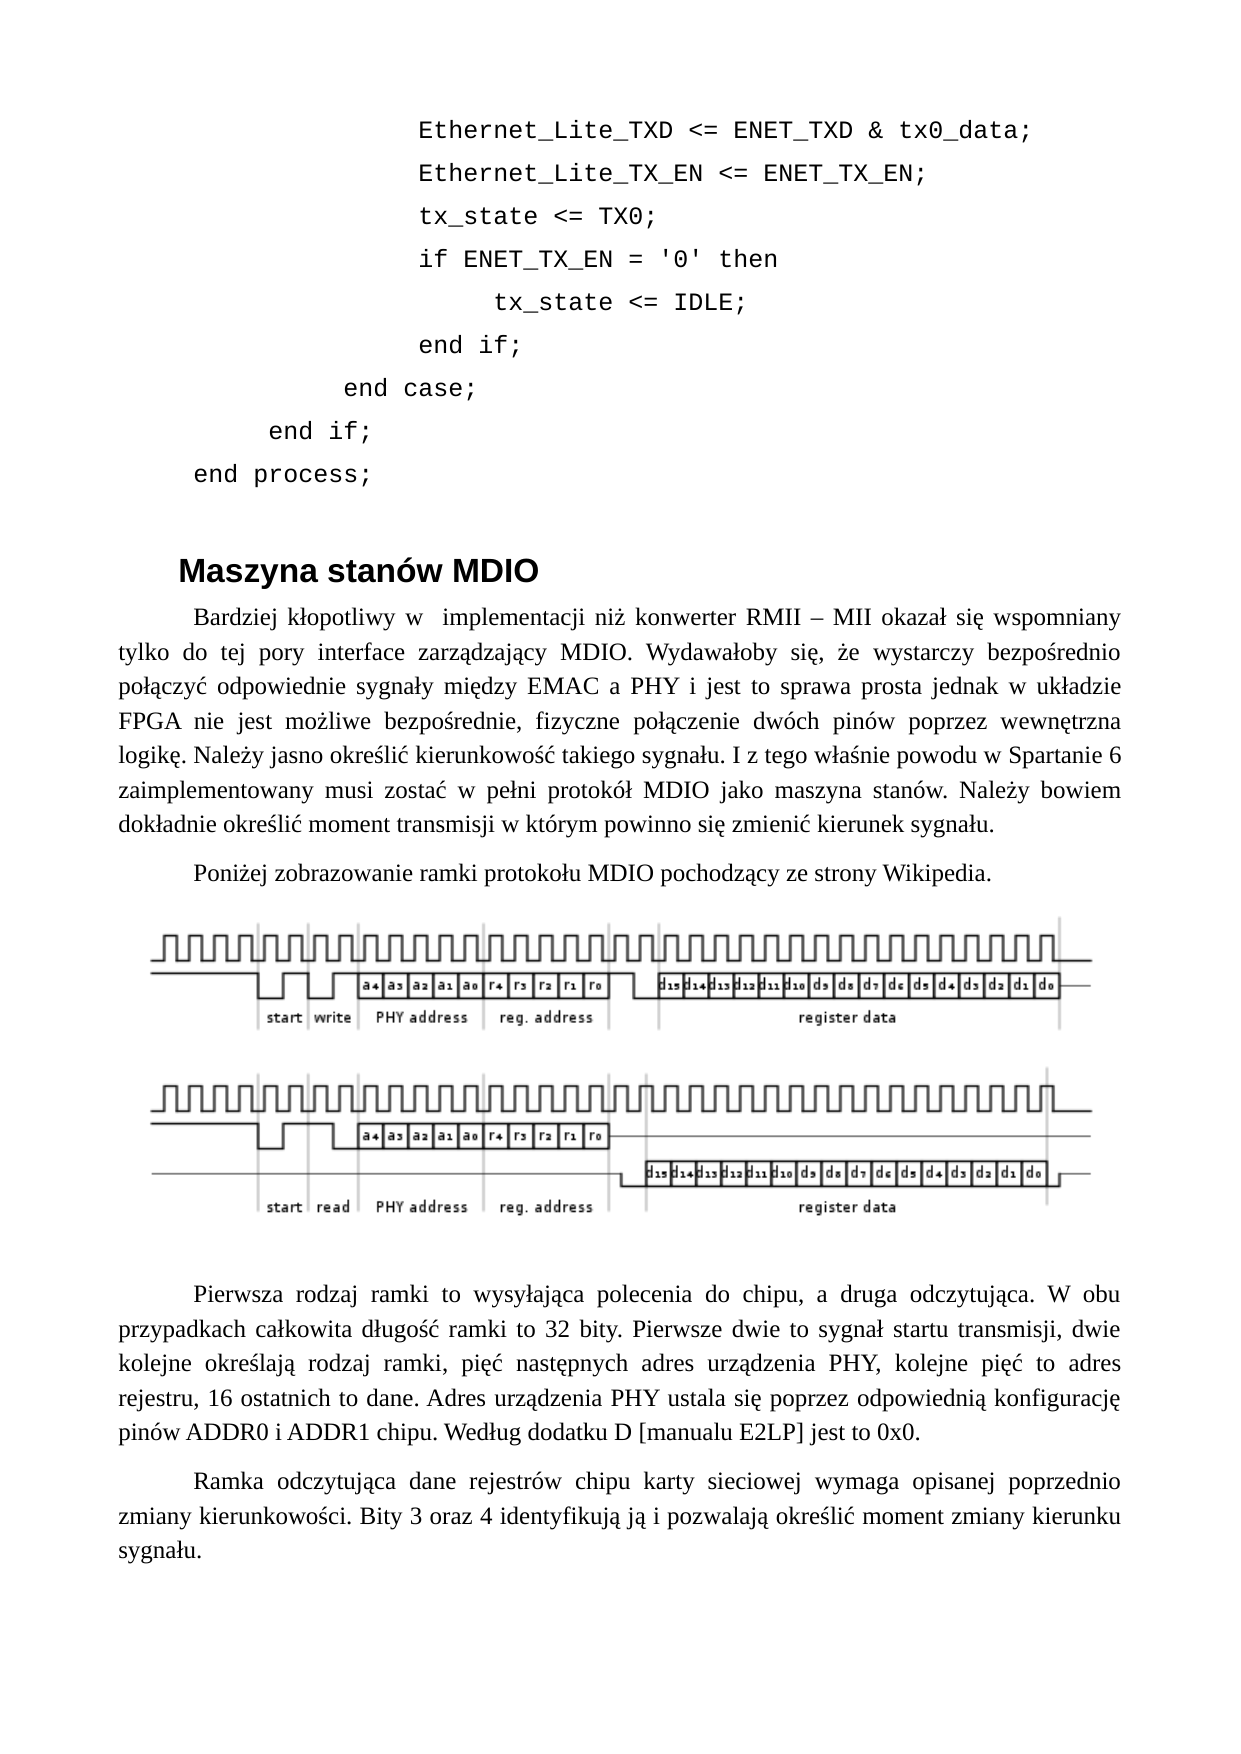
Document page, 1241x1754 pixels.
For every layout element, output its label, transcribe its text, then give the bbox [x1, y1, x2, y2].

text Ethernet_Lite_TXD <= ENET_TXD & tx0_data; [118, 118, 1122, 146]
text Ramka odczytująca dane rejestrów chipu karty sieciowej wymaga opisanej poprzednio zmiany kierunkowości. Bity 3 oraz 4 identyfikują ją i pozwalają określić moment zmiany kierunku sygnału. [118, 1466, 1122, 1564]
text Bardziej kłopotliwy w implementacji niż konwerter RMII – MII okazał się wspomniany tylko do tej pory interface zarządzający MDIO. Wydawałoby się, że wystarczy bezpośrednio połączyć odpowiednie sygnały między EMAC a PHY i jest to sprawa prosta jednak w układzie FPGA nie jest możliwe bezpośrednie, fizyczne połączenie dwóch pinów poprzez wewnętrzna logikę. Należy jasno określić kierunkowość takiego sygnału. I z tego właśnie powodu w Spartanie 6 zaimplementowany musi zostać w pełni protokół MDIO jako maszyna stanów. Należy bowiem dokładnie określić moment transmisji w którym powinno się zmienić kierunek sygnału. [118, 602, 1122, 838]
text end process; [118, 461, 1122, 490]
picture [127, 907, 1113, 1225]
text end case; [118, 376, 1122, 404]
text Poniżej zobrazowanie ramki protokołu MDIO pochodzący ze strony Wikipedia. [118, 858, 1122, 887]
text end if; [118, 418, 1122, 447]
text end if; [118, 333, 1122, 361]
text tx_state <= IDLE; [118, 290, 1122, 318]
text tx_state <= TX0; [118, 204, 1122, 232]
subtitle Maszyna stanów MDIO [118, 551, 1122, 590]
text Ethernet_Lite_TX_EN <= ENET_TX_EN; [118, 161, 1122, 189]
text Pierwsza rodzaj ramki to wysyłająca polecenia do chipu, a druga odczytująca. W obu przypadkach całkowita długość ramki to 32 bity. Pierwsze dwie to sygnał startu transmisji, dwie kolejne określają rodzaj ramki, pięć następnych adres urządzenia PHY, kolejne pięć to adres rejestru, 16 ostatnich to dane. Adres urządzenia PHY ustala się poprzez odpowiednią konfigurację pinów ADDR0 i ADDR1 chipu. Według dodatku D [manualu E2LP] jest to 0x0. [118, 1279, 1122, 1446]
text if ENET_TX_EN = '0' then [118, 247, 1122, 275]
